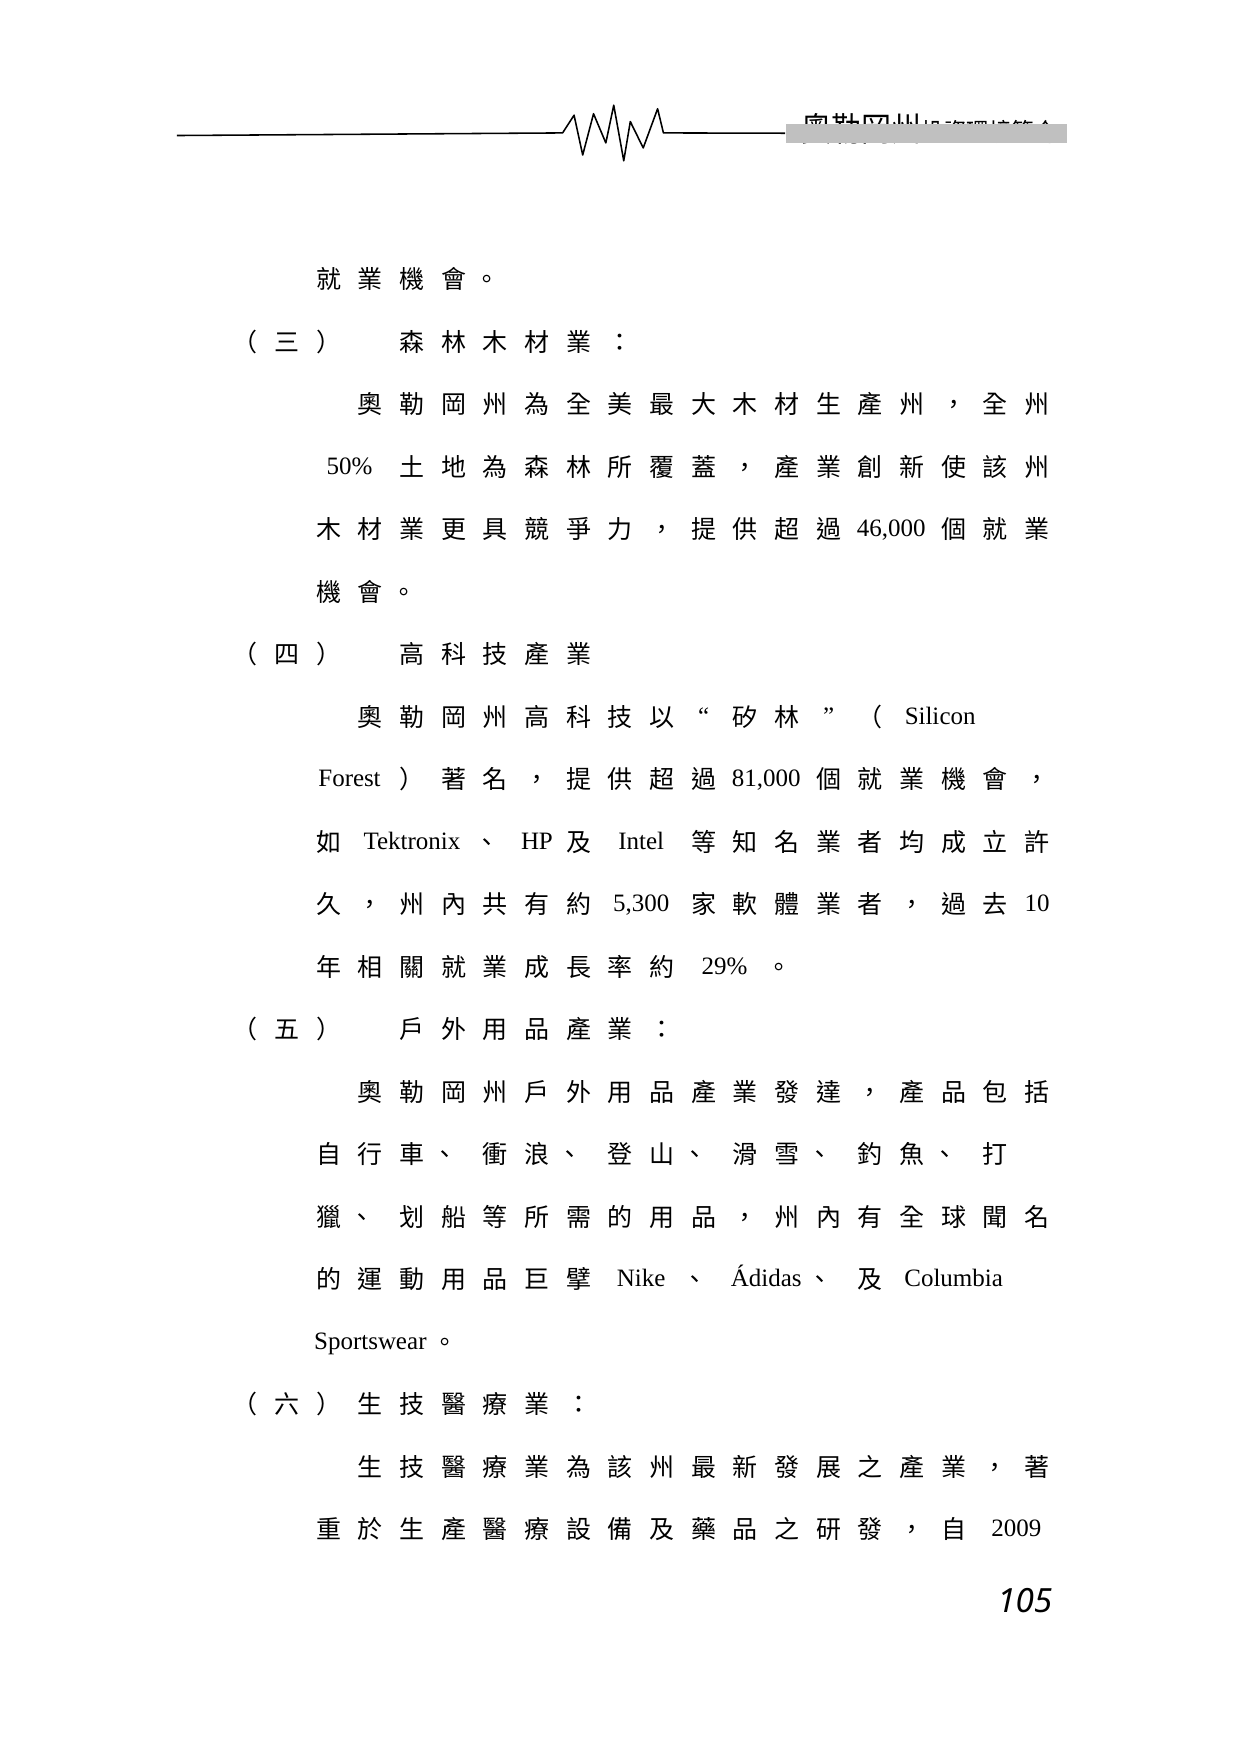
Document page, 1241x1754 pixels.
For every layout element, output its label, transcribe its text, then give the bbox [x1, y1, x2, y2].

text （三） 森林木材業： [207, 299, 1058, 361]
text 就業機會。 [281, 236, 1058, 299]
text （五） 戶外用品產業： [207, 986, 1058, 1049]
text 奧勒岡州高科技以“矽林”（Silicon Forest）著名，提供超過81,000個就業機會，如Tektronix、HP及Intel等知名業者均成立許久，州內共有約5,300家軟體業者，過去10年相關就業成長率約29%。 [281, 674, 1058, 986]
text 生技醫療業為該州最新發展之產業，著重於生產醫療設備及藥品之研發，自2009 [281, 1424, 1058, 1549]
text （六）生技醫療業： [207, 1361, 1058, 1424]
text （四） 高科技產業 [207, 611, 1058, 674]
text 奧勒岡州戶外用品產業發達，產品包括自行車、衝浪、登山、滑雪、釣魚、打獵、划船等所需的用品，州內有全球聞名的運動用品巨擘Nike、Ádidas、及Columbia Sportswear。 [281, 1049, 1058, 1361]
text 奧勒岡州為全美最大木材生產州，全州50%土地為森林所覆蓋，產業創新使該州木材業更具競爭力，提供超過46,000個就業機會。 [281, 361, 1058, 611]
